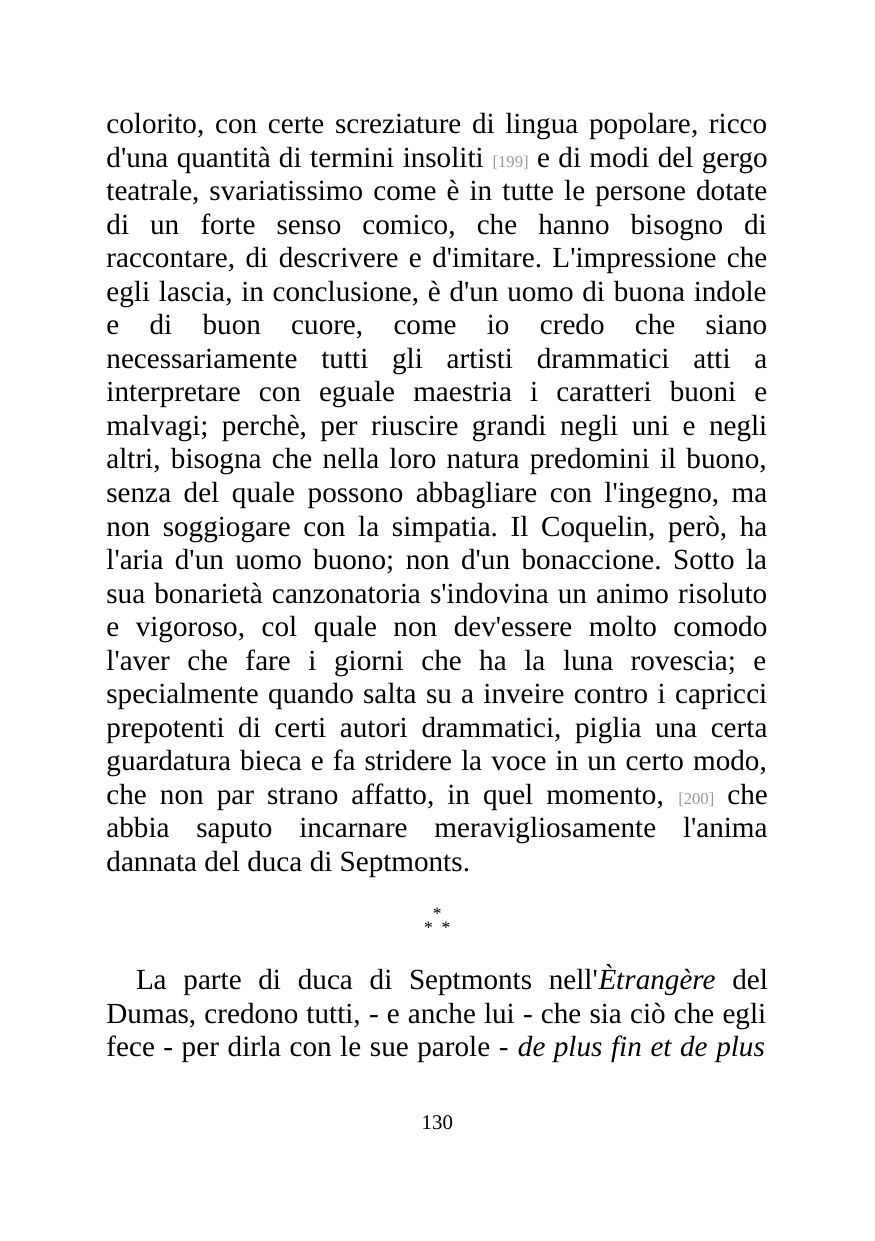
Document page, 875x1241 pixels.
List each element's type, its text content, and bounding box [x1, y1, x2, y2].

text La parte di duca di Septmonts nell'Ètrangère del Dumas, credono tutti, - e anche lui - che sia ciò che egli fece - per dirla con le sue parole - de plus fin et de plus [106, 962, 768, 1063]
text colorito, con certe screziature di lingua popolare, ricco d'una quantità di termini insoliti [199] e di modi del gergo teatrale, svariatissimo come è in tutte le persone dotate di un forte senso comico, che hanno bisogno di raccontare, di descrivere e d'imitare. L'impressione che egli lascia, in conclusione, è d'un uomo di buona indole e di buon cuore, come io credo che siano necessariamente tutti gli artisti drammatici atti a interpretare con eguale maestria i caratteri buoni e malvagi; perchè, per riuscire grandi negli uni e negli altri, bisogna che nella loro natura predomini il buono, senza del quale possono abbagliare con l'ingegno, ma non soggiogare con la simpatia. Il Coquelin, però, ha l'aria d'un uomo buono; non d'un bonaccione. Sotto la sua bonarietà canzonatoria s'indovina un animo risoluto e vigoroso, col quale non dev'essere molto comodo l'aver che fare i giorni che ha la luna rovescia; e specialmente quando salta su a inveire contro i capricci prepotenti di certi autori drammatici, piglia una certa guardatura bieca e fa stridere la voce in un certo modo, che non par strano affatto, in quel momento, [200] che abbia saputo incarnare meravigliosamente l'anima dannata del duca di Septmonts. [106, 106, 768, 878]
text *** [106, 903, 768, 937]
